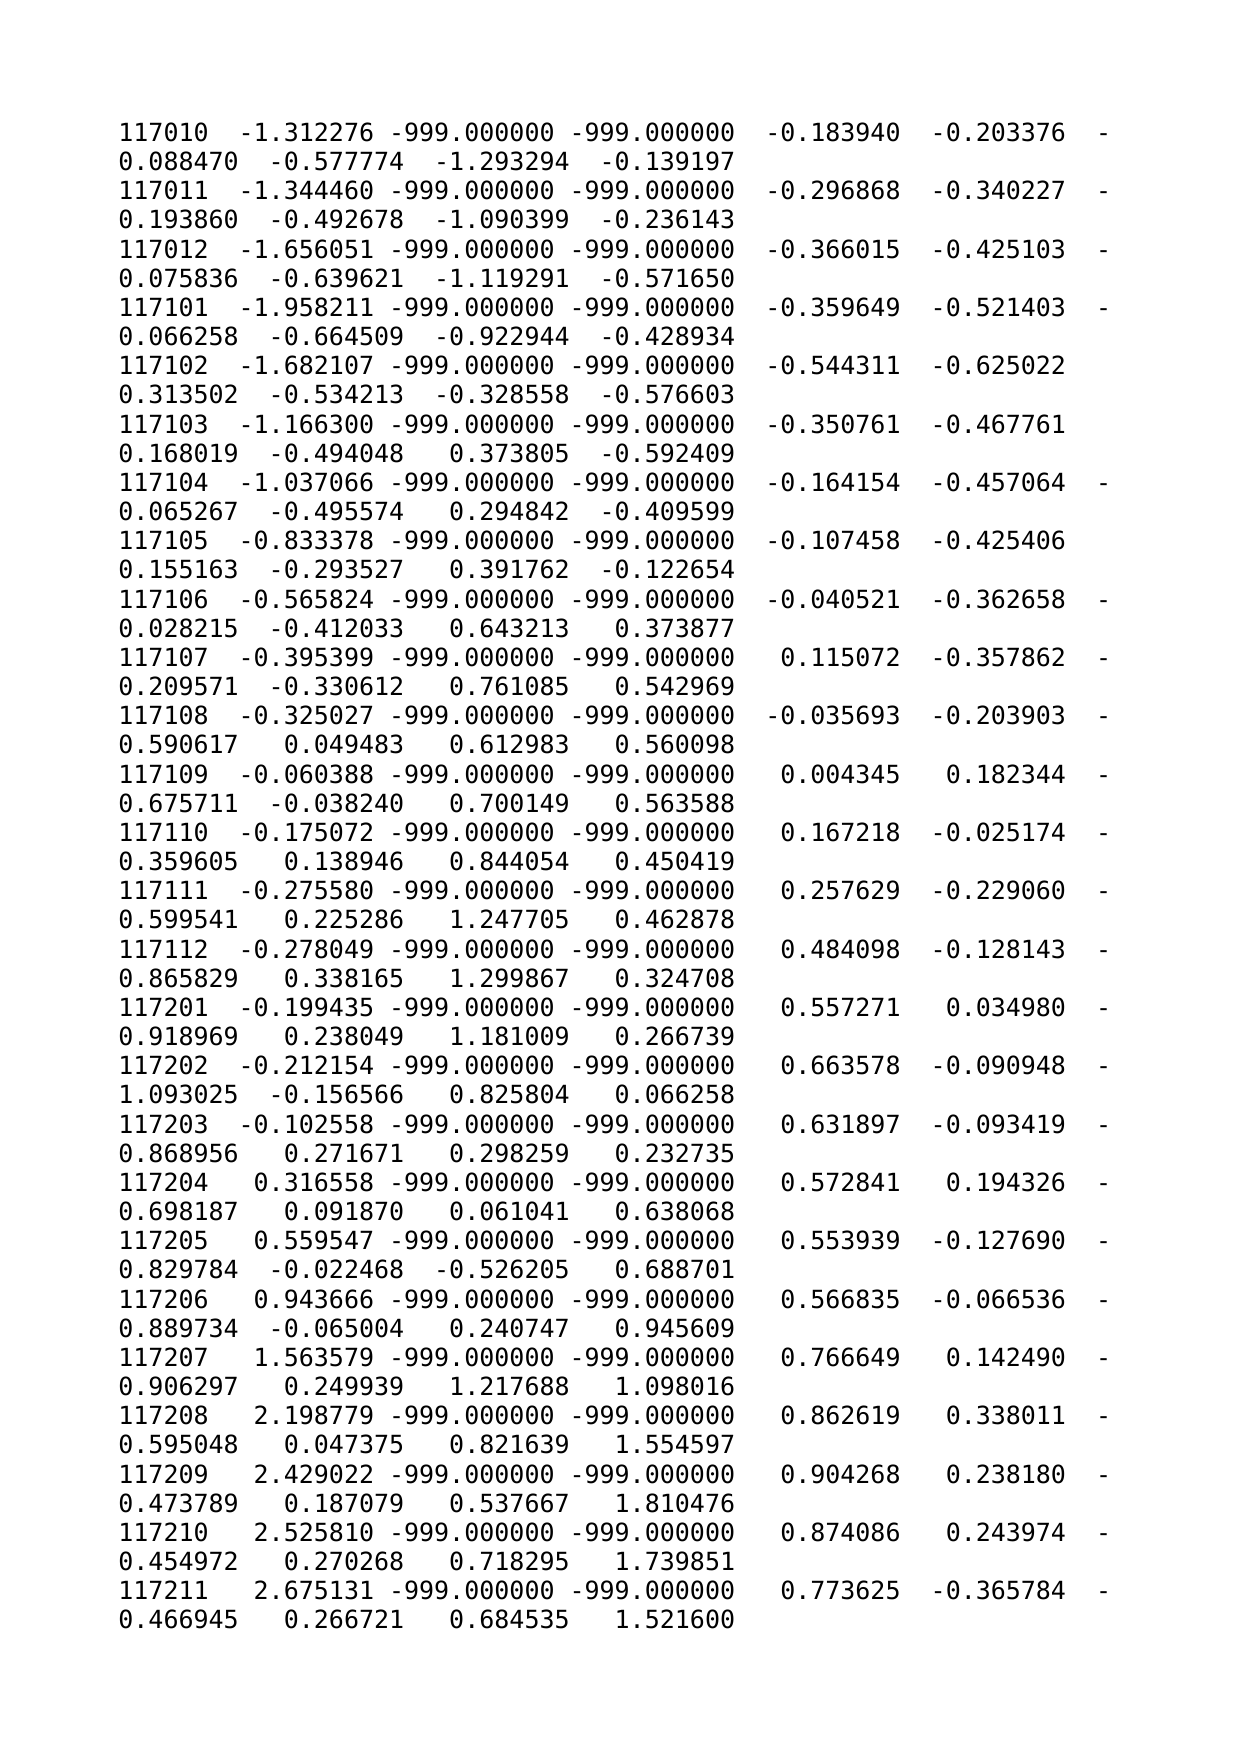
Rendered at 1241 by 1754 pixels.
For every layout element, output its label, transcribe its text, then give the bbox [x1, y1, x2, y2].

text 117010 -1.312276 -999.000000 -999.000000 -0.183940 -0.203376 -0.088470 -0.577774 -1.293294 -0.139197 117011 -1.344460 -999.000000 -999.000000 -0.296868 -0.340227 -0.193860 -0.492678 -1.090399 -0.236143 117012 -1.656051 -999.000000 -999.000000 -0.366015 -0.425103 -0.075836 -0.639621 -1.119291 -0.571650 117101 -1.958211 -999.000000 -999.000000 -0.359649 -0.521403 -0.066258 -0.664509 -0.922944 -0.428934 117102 -1.682107 -999.000000 -999.000000 -0.544311 -0.625022 0.313502 -0.534213 -0.328558 -0.576603 117103 -1.166300 -999.000000 -999.000000 -0.350761 -0.467761 0.168019 -0.494048 0.373805 -0.592409 117104 -1.037066 -999.000000 -999.000000 -0.164154 -0.457064 -0.065267 -0.495574 0.294842 -0.409599 117105 -0.833378 -999.000000 -999.000000 -0.107458 -0.425406 0.155163 -0.293527 0.391762 -0.122654 117106 -0.565824 -999.000000 -999.000000 -0.040521 -0.362658 -0.028215 -0.412033 0.643213 0.373877 117107 -0.395399 -999.000000 -999.000000 0.115072 -0.357862 -0.209571 -0.330612 0.761085 0.542969 117108 -0.325027 -999.000000 -999.000000 -0.035693 -0.203903 -0.590617 0.049483 0.612983 0.560098 117109 -0.060388 -999.000000 -999.000000 0.004345 0.182344 -0.675711 -0.038240 0.700149 0.563588 117110 -0.175072 -999.000000 -999.000000 0.167218 -0.025174 -0.359605 0.138946 0.844054 0.450419 117111 -0.275580 -999.000000 -999.000000 0.257629 -0.229060 -0.599541 0.225286 1.247705 0.462878 117112 -0.278049 -999.000000 -999.000000 0.484098 -0.128143 -0.865829 0.338165 1.299867 0.324708 117201 -0.199435 -999.000000 -999.000000 0.557271 0.034980 -0.918969 0.238049 1.181009 0.266739 117202 -0.212154 -999.000000 -999.000000 0.663578 -0.090948 -1.093025 -0.156566 0.825804 0.066258 117203 -0.102558 -999.000000 -999.000000 0.631897 -0.093419 -0.868956 0.271671 0.298259 0.232735 117204 0.316558 -999.000000 -999.000000 0.572841 0.194326 -0.698187 0.091870 0.061041 0.638068 117205 0.559547 -999.000000 -999.000000 0.553939 -0.127690 -0.829784 -0.022468 -0.526205 0.688701 117206 0.943666 -999.000000 -999.000000 0.566835 -0.066536 -0.889734 -0.065004 0.240747 0.945609 117207 1.563579 -999.000000 -999.000000 0.766649 0.142490 -0.906297 0.249939 1.217688 1.098016 117208 2.198779 -999.000000 -999.000000 0.862619 0.338011 -0.595048 0.047375 0.821639 1.554597 117209 2.429022 -999.000000 -999.000000 0.904268 0.238180 -0.473789 0.187079 0.537667 1.810476 117210 2.525810 -999.000000 -999.000000 0.874086 0.243974 -0.454972 0.270268 0.718295 1.739851 117211 2.675131 -999.000000 -999.000000 0.773625 -0.365784 -0.466945 0.266721 0.684535 1.521600 [118, 118, 1122, 1635]
